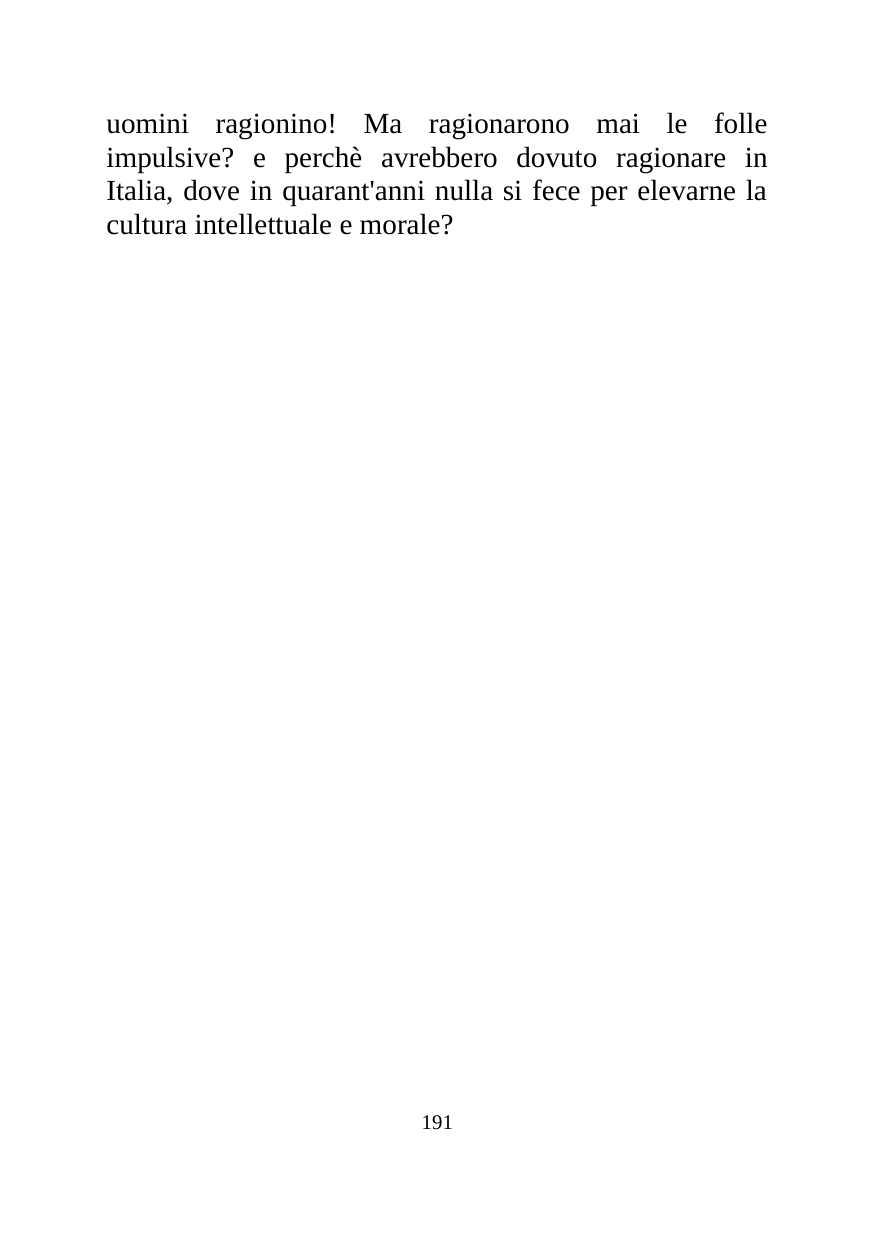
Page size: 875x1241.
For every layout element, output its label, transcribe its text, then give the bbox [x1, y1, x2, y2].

text uomini ragionino! Ma ragionarono mai le folle impulsive? e perchè avrebbero dovuto ragionare in Italia, dove in quarant'anni nulla si fece per elevarne la cultura intellettuale e morale? [106, 106, 768, 240]
